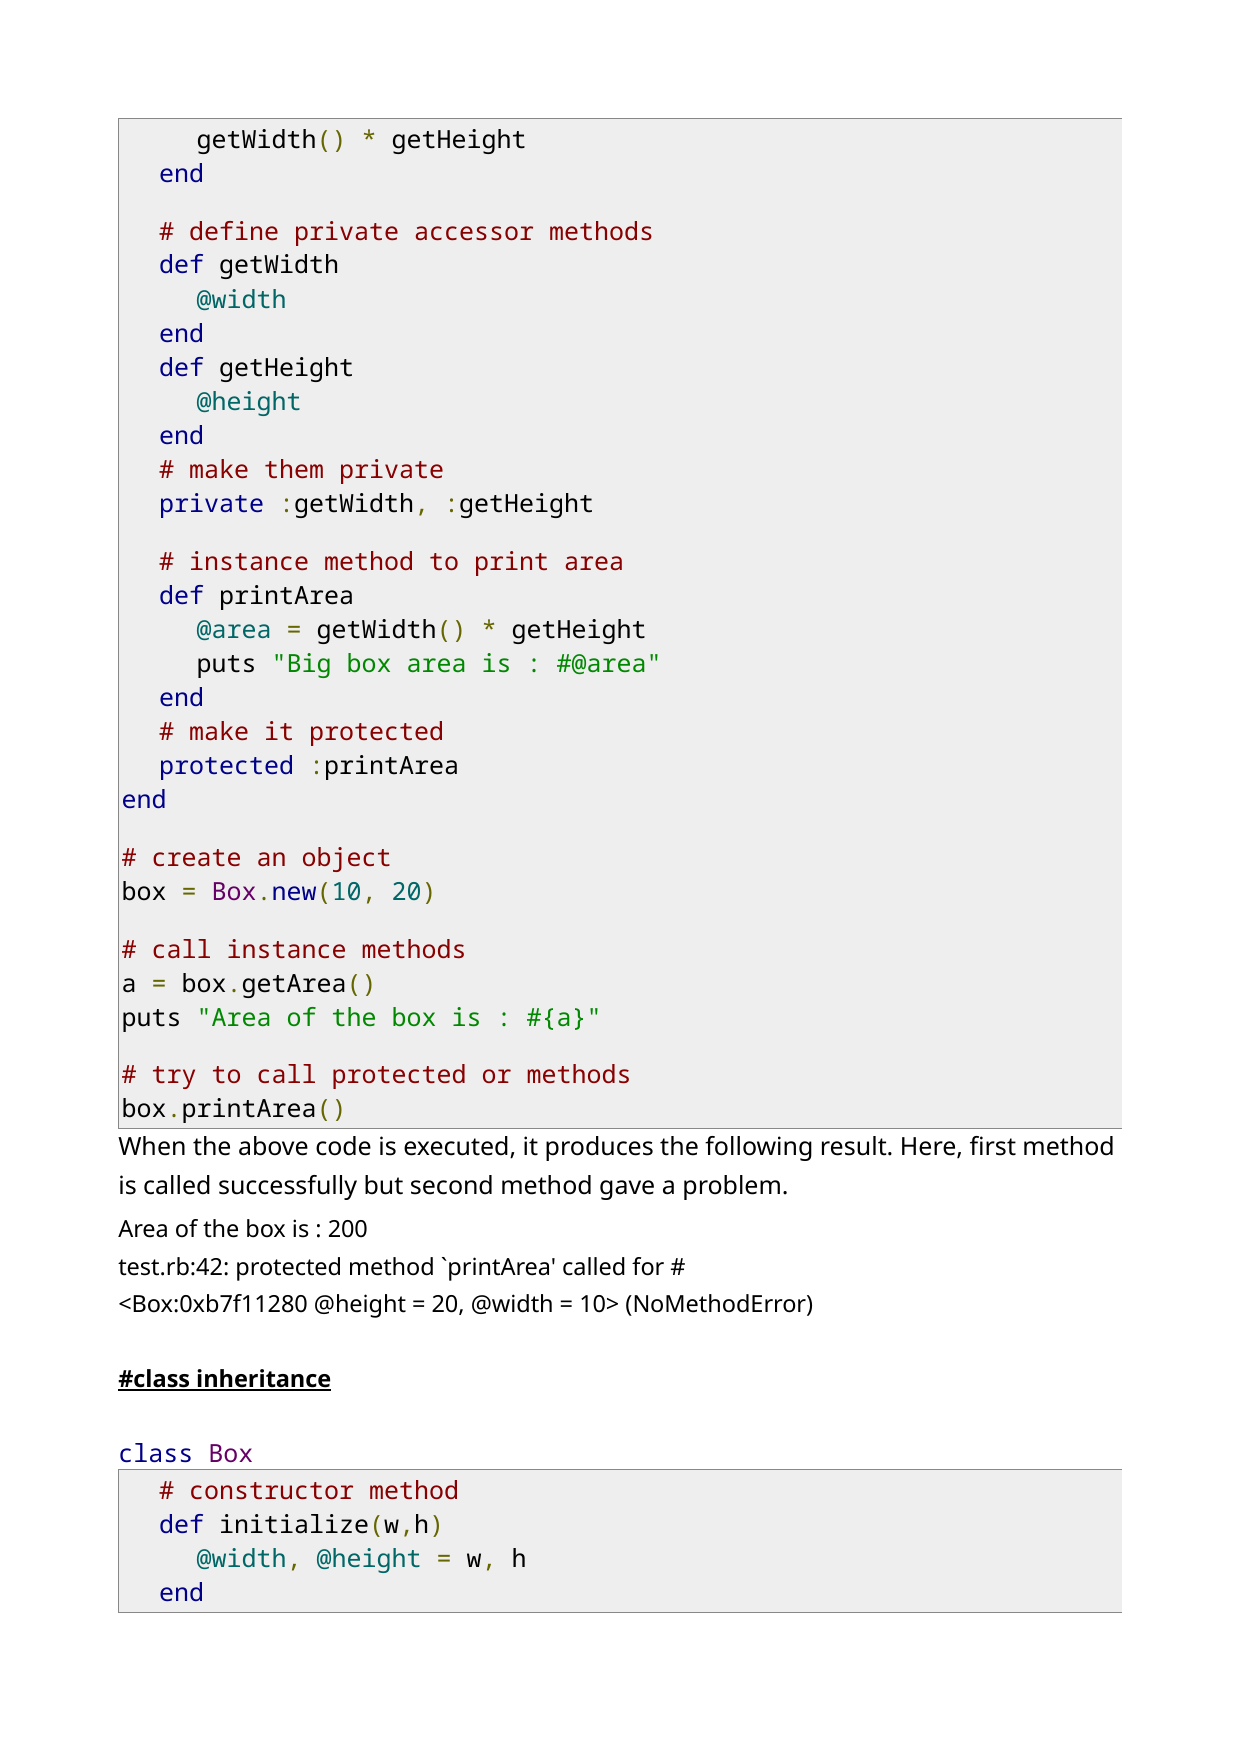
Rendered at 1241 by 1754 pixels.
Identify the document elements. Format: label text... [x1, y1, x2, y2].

text # define private accessor methods [119, 210, 1122, 244]
text # make them private [119, 448, 1122, 482]
text getWidth() * getHeight [119, 119, 1122, 152]
text @height [119, 380, 1122, 414]
text # constructor method [119, 1470, 1122, 1503]
text end [119, 1571, 1122, 1612]
text end [119, 152, 1122, 186]
text protected :printArea [119, 744, 1122, 778]
text end [119, 312, 1122, 346]
text test.rb:42: protected method `printArea' called for # [118, 1244, 1122, 1282]
text # call instance methods [119, 928, 1122, 962]
text @area = getWidth() * getHeight [119, 608, 1122, 642]
text # make it protected [119, 710, 1122, 744]
text @width, @height = w, h [119, 1537, 1122, 1571]
text box.printArea() [119, 1088, 1122, 1128]
text puts "Big box area is : #@area" [119, 642, 1122, 676]
text # create an object [119, 836, 1122, 870]
text Area of the box is : 200 [118, 1207, 1122, 1244]
text end [119, 414, 1122, 448]
text puts "Area of the box is : #{a}" [119, 996, 1122, 1030]
text box = Box.new(10, 20) [119, 870, 1122, 904]
text def printArea [119, 574, 1122, 608]
text private :getWidth, :getHeight [119, 482, 1122, 516]
text end [119, 778, 1122, 813]
text # instance method to print area [119, 540, 1122, 574]
text def getHeight [119, 346, 1122, 380]
text a = box.getArea() [119, 962, 1122, 996]
text def getWidth [119, 244, 1122, 278]
text #class inheritance [118, 1357, 1122, 1394]
text def initialize(w,h) [119, 1503, 1122, 1537]
text end [119, 676, 1122, 710]
text <Box:0xb7f11280 @height = 20, @width = 10> (NoMethodError) [118, 1282, 1122, 1319]
text class Box [118, 1432, 1122, 1469]
text When the above code is executed, it produces the following result. Here, first method is called successfully but second method gave a problem. [118, 1129, 1122, 1202]
text # try to call protected or methods [119, 1054, 1122, 1088]
text @width [119, 278, 1122, 312]
